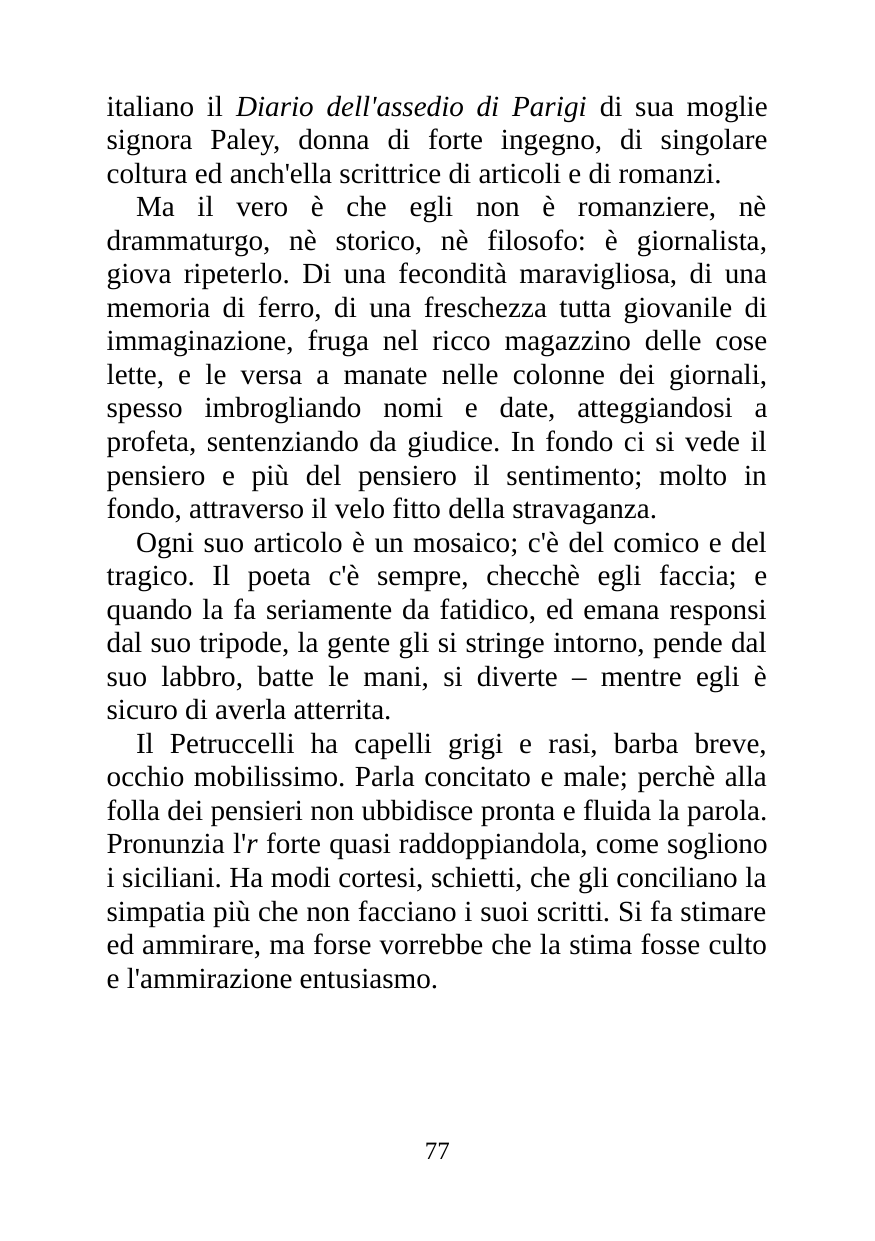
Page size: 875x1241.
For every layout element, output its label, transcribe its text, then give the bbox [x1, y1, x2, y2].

text Ogni suo articolo è un mosaico; c'è del comico e del tragico. Il poeta c'è sempre, checchè egli faccia; e quando la fa seriamente da fatidico, ed emana responsi dal suo tripode, la gente gli si stringe intorno, pende dal suo labbro, batte le mani, si diverte – mentre egli è sicuro di averla atterrita. [106, 525, 768, 726]
text italiano il Diario dell'assedio di Parigi di sua moglie signora Paley, donna di forte ingegno, di singolare coltura ed anch'ella scrittrice di articoli e di romanzi. [106, 89, 768, 189]
text Il Petruccelli ha capelli grigi e rasi, barba breve, occhio mobilissimo. Parla concitato e male; perchè alla folla dei pensieri non ubbidisce pronta e fluida la parola. Pronunzia l'r forte quasi raddoppiandola, come sogliono i siciliani. Ha modi cortesi, schietti, che gli conciliano la simpatia più che non facciano i suoi scritti. Si fa stimare ed ammirare, ma forse vorrebbe che la stima fosse culto e l'ammirazione entusiasmo. [106, 726, 768, 994]
text Ma il vero è che egli non è romanziere, nè drammaturgo, nè storico, nè filosofo: è giornalista, giova ripeterlo. Di una fecondità maravigliosa, di una memoria di ferro, di una freschezza tutta giovanile di immaginazione, fruga nel ricco magazzino delle cose lette, e le versa a manate nelle colonne dei giornali, spesso imbrogliando nomi e date, atteggiandosi a profeta, sentenziando da giudice. In fondo ci si vede il pensiero e più del pensiero il sentimento; molto in fondo, attraverso il velo fitto della stravaganza. [106, 189, 768, 525]
